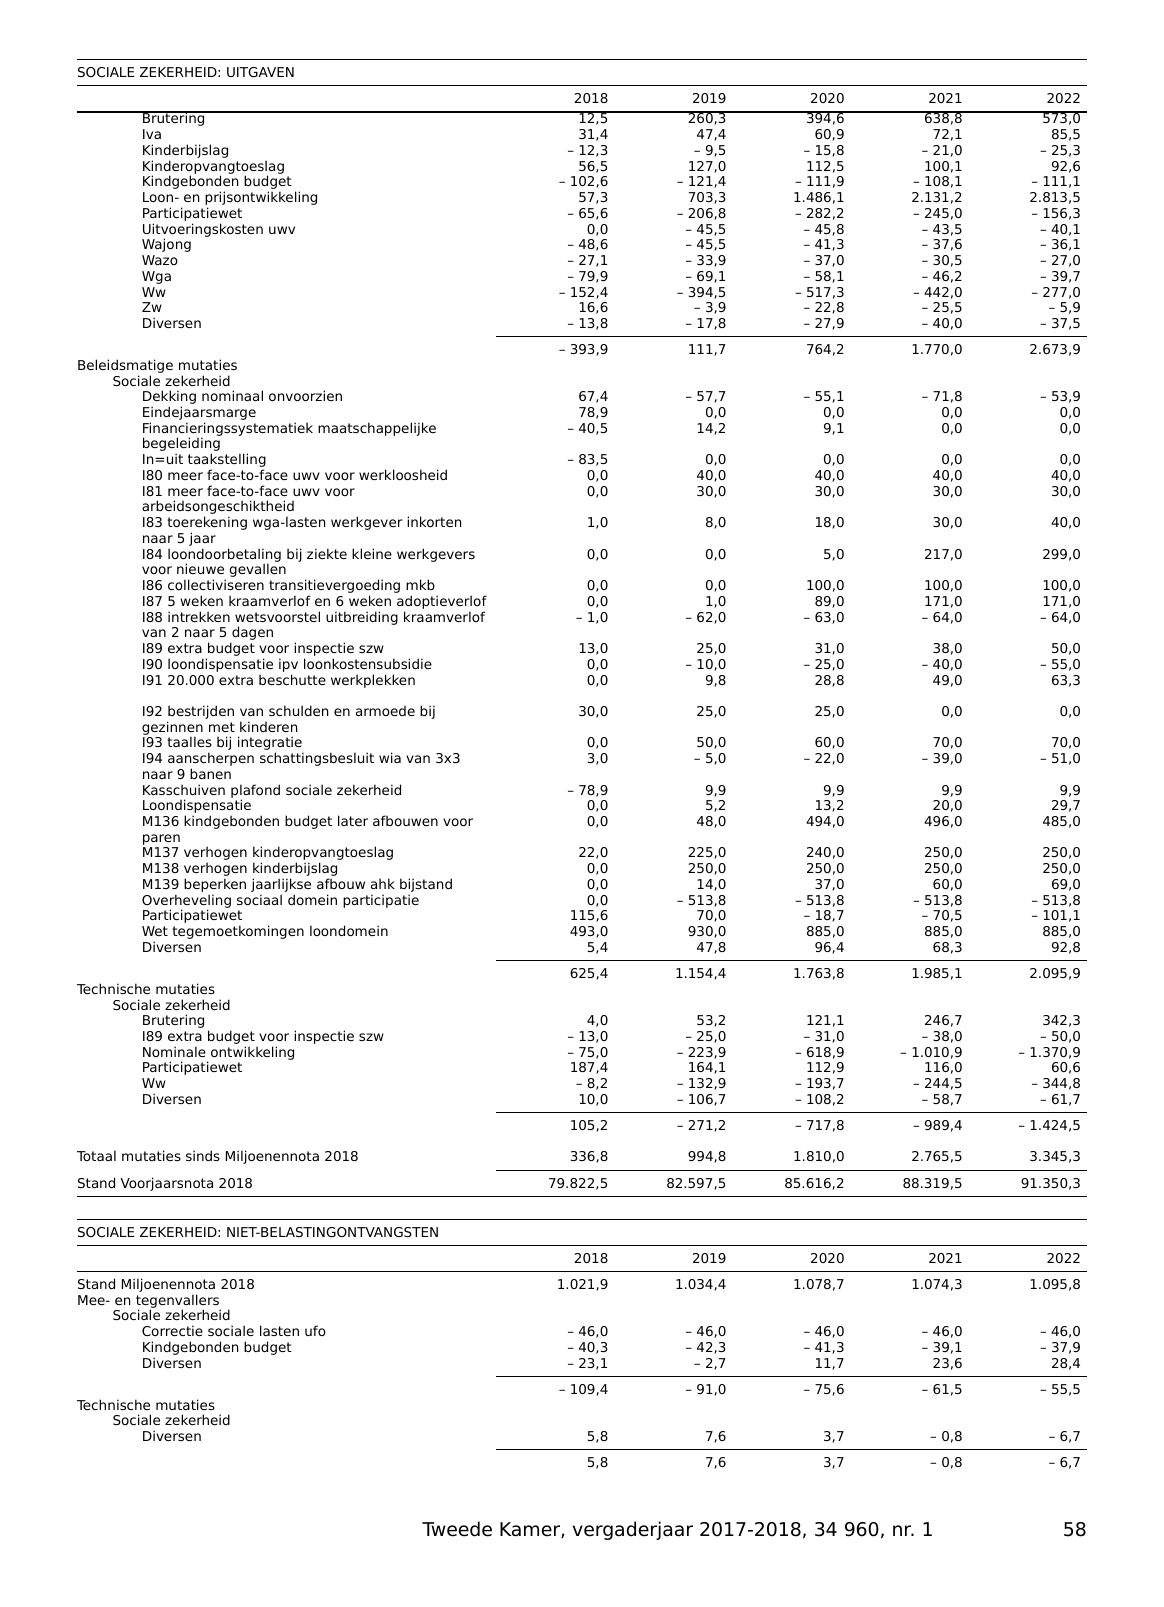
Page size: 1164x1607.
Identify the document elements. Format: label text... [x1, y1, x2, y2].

table_cell 0,0 [850, 421, 968, 452]
table_cell 31,0 [732, 641, 850, 657]
table_cell – 50,0 [969, 1029, 1087, 1044]
table_cell [850, 688, 968, 704]
table_cell 342,3 [969, 1013, 1087, 1029]
table_cell 0,0 [614, 546, 732, 578]
table_cell – 394,5 [614, 284, 732, 300]
table_cell [106, 1134, 136, 1149]
table_cell 2.095,9 [969, 961, 1087, 982]
table_cell – 40,1 [969, 221, 1087, 237]
table_cell 0,0 [496, 221, 614, 237]
table_cell 5,2 [614, 798, 732, 814]
table_cell – 39,0 [850, 751, 968, 782]
table_cell – 442,0 [850, 284, 968, 300]
table_cell 30,0 [496, 704, 614, 735]
table_cell – 46,0 [496, 1324, 614, 1340]
table_cell 1.763,8 [732, 961, 850, 982]
table_cell [106, 468, 136, 483]
table_cell 225,0 [614, 845, 732, 861]
table_cell – 13,8 [496, 316, 614, 336]
table_cell [136, 1376, 496, 1397]
table_cell Participatiewet [136, 1060, 496, 1076]
table_cell Kinderbijslag [136, 143, 496, 158]
table_cell [77, 1076, 106, 1092]
table_cell 394,6 [732, 113, 850, 127]
table_cell [496, 358, 614, 373]
table_cell 764,2 [732, 337, 850, 358]
table_cell Kinderopvangtoeslag [136, 159, 496, 174]
table_cell 2022 [969, 1246, 1087, 1271]
table_cell – 108,2 [732, 1092, 850, 1112]
table_cell – 46,0 [969, 1324, 1087, 1340]
table_cell 88.319,5 [850, 1171, 968, 1196]
table_cell I92 bestrijden van schulden en armoede bij gezinnen met kinderen [136, 704, 496, 735]
table_cell 38,0 [850, 641, 968, 657]
table_cell – 10,0 [614, 657, 732, 672]
table_cell 0,0 [496, 861, 614, 877]
table_cell – 1.424,5 [969, 1113, 1087, 1133]
table_cell 930,0 [614, 924, 732, 940]
table_cell – 40,5 [496, 421, 614, 452]
table_cell 0,0 [496, 657, 614, 672]
table_cell – 78,9 [496, 783, 614, 798]
table_cell – 244,5 [850, 1076, 968, 1092]
table_cell 250,0 [614, 861, 732, 877]
table_cell [77, 672, 106, 688]
table_cell 2018 [496, 1246, 614, 1271]
table_cell [77, 1013, 106, 1029]
table_cell – 51,0 [969, 751, 1087, 782]
table_cell [77, 374, 106, 389]
table_cell [496, 1397, 614, 1413]
table_cell – 132,9 [614, 1076, 732, 1092]
table_cell [77, 221, 106, 237]
table_cell – 30,5 [850, 253, 968, 269]
table_cell 100,1 [850, 159, 968, 174]
table_cell 0,0 [496, 578, 614, 594]
table_cell [77, 546, 106, 578]
table_cell 625,4 [496, 961, 614, 982]
table_cell 1.021,9 [496, 1272, 614, 1292]
table_cell – 108,1 [850, 174, 968, 190]
table_cell Sociale zekerheid [106, 1308, 496, 1324]
table_cell 85,5 [969, 127, 1087, 143]
table_cell – 41,3 [732, 237, 850, 253]
table_cell – 43,5 [850, 221, 968, 237]
table_cell [969, 997, 1087, 1013]
table_cell 703,3 [614, 190, 732, 206]
table_cell [732, 1293, 850, 1308]
table_cell [106, 143, 136, 158]
table_cell Diversen [136, 316, 496, 336]
table_cell I86 collectiviseren transitievergoeding mkb [136, 578, 496, 594]
table_cell 25,0 [614, 704, 732, 735]
table_cell – 38,0 [850, 1029, 968, 1044]
table_cell – 15,8 [732, 143, 850, 158]
table_cell 30,0 [850, 484, 968, 515]
table_cell [77, 783, 106, 798]
table_cell 994,8 [614, 1149, 732, 1170]
table_cell Diversen [136, 1092, 496, 1112]
table_cell [732, 688, 850, 704]
table_cell [106, 1092, 136, 1112]
table_cell [136, 688, 496, 704]
table_cell 13,2 [732, 798, 850, 814]
table_cell M138 verhogen kinderbijslag [136, 861, 496, 877]
table_cell 0,0 [850, 704, 968, 735]
table_cell Dekking nominaal onvoorzien [136, 389, 496, 405]
table_cell 2020 [732, 1246, 850, 1271]
table_cell – 37,0 [732, 253, 850, 269]
table_cell 1.154,4 [614, 961, 732, 982]
table_cell 40,0 [969, 468, 1087, 483]
table_cell – 39,1 [850, 1340, 968, 1355]
table_cell [106, 641, 136, 657]
table_header SOCIALE ZEKERHEID: NIET-BELASTINGONTVANGSTEN [77, 1220, 1087, 1245]
table_cell [77, 143, 106, 158]
table_cell [496, 1134, 614, 1149]
table_cell 0,0 [496, 814, 614, 845]
table_cell [106, 113, 136, 127]
table_cell [732, 358, 850, 373]
table_cell [969, 1308, 1087, 1324]
table_cell Sociale zekerheid [106, 374, 496, 389]
table_cell – 25,3 [969, 143, 1087, 158]
table_cell [969, 982, 1087, 997]
table_cell – 1.010,9 [850, 1045, 968, 1060]
table_cell 16,6 [496, 300, 614, 316]
table_cell 85.616,2 [732, 1171, 850, 1196]
table_cell 885,0 [732, 924, 850, 940]
table_cell 29,7 [969, 798, 1087, 814]
table_cell [850, 1293, 968, 1308]
table_cell 50,0 [614, 735, 732, 751]
table_cell Mee- en tegenvallers [77, 1293, 496, 1308]
table_cell I87 5 weken kraamverlof en 6 weken adoptieverlof [136, 594, 496, 609]
table_cell – 513,8 [614, 893, 732, 908]
table_cell – 8,2 [496, 1076, 614, 1092]
table_cell 40,0 [614, 468, 732, 483]
table_cell [969, 1397, 1087, 1413]
table_cell [106, 546, 136, 578]
table_cell [106, 405, 136, 421]
table_cell 164,1 [614, 1060, 732, 1076]
table_cell [77, 421, 106, 452]
table_cell [77, 1355, 106, 1376]
table_cell [106, 159, 136, 174]
table_cell [106, 1060, 136, 1076]
table_cell – 193,7 [732, 1076, 850, 1092]
table_cell 53,2 [614, 1013, 732, 1029]
table_cell [850, 1397, 968, 1413]
table_cell [106, 751, 136, 782]
table_cell 0,0 [496, 594, 614, 609]
table_cell 72,1 [850, 127, 968, 143]
table_cell I94 aanscherpen schattingsbesluit wia van 3x3 naar 9 banen [136, 751, 496, 782]
table_cell M136 kindgebonden budget later afbouwen voor paren [136, 814, 496, 845]
table_cell – 57,7 [614, 389, 732, 405]
table_cell 78,9 [496, 405, 614, 421]
table_cell 0,0 [496, 877, 614, 892]
table_cell [77, 893, 106, 908]
table_cell Eindejaarsmarge [136, 405, 496, 421]
table_cell Diversen [136, 1429, 496, 1449]
table_cell 57,3 [496, 190, 614, 206]
table_cell – 223,9 [614, 1045, 732, 1060]
table_cell – 46,0 [732, 1324, 850, 1340]
table_cell 0,0 [496, 893, 614, 908]
table_cell 30,0 [732, 484, 850, 515]
table_cell – 717,8 [732, 1113, 850, 1133]
table_cell – 6,7 [969, 1429, 1087, 1449]
table_cell [496, 688, 614, 704]
table_cell – 75,6 [732, 1377, 850, 1397]
table_cell [77, 452, 106, 468]
table_cell – 245,0 [850, 206, 968, 221]
table_cell 9,1 [732, 421, 850, 452]
table_cell [136, 336, 496, 358]
table_cell [77, 174, 106, 190]
table_cell [732, 1397, 850, 1413]
table_cell – 64,0 [969, 609, 1087, 641]
table_cell [106, 578, 136, 594]
table_cell [496, 374, 614, 389]
table_cell [106, 1076, 136, 1092]
table_cell 1.078,7 [732, 1272, 850, 1292]
table_cell 100,0 [850, 578, 968, 594]
table_cell – 22,0 [732, 751, 850, 782]
table_cell [77, 1324, 106, 1340]
table_cell [496, 982, 614, 997]
table_cell [77, 1029, 106, 1044]
table_cell 111,7 [614, 337, 732, 358]
table_cell 30,0 [850, 515, 968, 546]
table_cell Nominale ontwikkeling [136, 1045, 496, 1060]
table_cell Stand Miljoenennota 2018 [77, 1272, 496, 1292]
table_cell [614, 1293, 732, 1308]
table_cell 573,0 [969, 113, 1087, 127]
table_cell [77, 924, 106, 940]
table_cell – 344,8 [969, 1076, 1087, 1092]
table_cell [77, 688, 106, 704]
table_cell – 55,1 [732, 389, 850, 405]
table_cell [614, 997, 732, 1013]
table_cell 5,4 [496, 940, 614, 960]
table_cell – 102,6 [496, 174, 614, 190]
table_cell – 989,4 [850, 1113, 968, 1133]
table_cell [106, 206, 136, 221]
table_cell 1,0 [614, 594, 732, 609]
table_cell [106, 908, 136, 924]
table_cell [77, 657, 106, 672]
table_cell – 9,5 [614, 143, 732, 158]
table_cell – 121,4 [614, 174, 732, 190]
table_cell – 111,1 [969, 174, 1087, 190]
table_cell [106, 1340, 136, 1355]
table_cell 1.074,3 [850, 1272, 968, 1292]
table_cell – 55,5 [969, 1377, 1087, 1397]
table_cell 496,0 [850, 814, 968, 845]
table_cell 5,0 [732, 546, 850, 578]
table_cell 7,6 [614, 1450, 732, 1471]
table_cell – 40,3 [496, 1340, 614, 1355]
table_cell [106, 421, 136, 452]
table_cell Kindgebonden budget [136, 1340, 496, 1355]
table_cell [106, 221, 136, 237]
table_cell 12,5 [496, 113, 614, 127]
table_cell [496, 1413, 614, 1429]
table_cell – 40,0 [850, 657, 968, 672]
table_cell [77, 159, 106, 174]
table_cell I81 meer face-to-face uwv voor arbeidsongeschiktheid [136, 484, 496, 515]
table_cell 28,8 [732, 672, 850, 688]
table_cell Kindgebonden budget [136, 174, 496, 190]
table_cell [77, 1092, 106, 1112]
table_cell [77, 1060, 106, 1076]
table_cell Kasschuiven plafond sociale zekerheid [136, 783, 496, 798]
table_cell – 27,9 [732, 316, 850, 336]
table_cell Technische mutaties [77, 982, 496, 997]
table_cell 0,0 [850, 405, 968, 421]
table_cell 13,0 [496, 641, 614, 657]
table_cell 40,0 [850, 468, 968, 483]
table_cell [77, 877, 106, 892]
table_cell 14,0 [614, 877, 732, 892]
table_cell Loondispensatie [136, 798, 496, 814]
table_cell – 101,1 [969, 908, 1087, 924]
table_cell [106, 1376, 136, 1397]
table_cell 100,0 [969, 578, 1087, 594]
table_cell 9,9 [969, 783, 1087, 798]
table_cell – 39,7 [969, 269, 1087, 284]
table_cell Wga [136, 269, 496, 284]
table_cell – 61,7 [969, 1092, 1087, 1112]
table_cell 250,0 [969, 845, 1087, 861]
table_cell – 5,0 [614, 751, 732, 782]
table_cell [106, 1324, 136, 1340]
table_cell [614, 1413, 732, 1429]
table_cell 28,4 [969, 1355, 1087, 1376]
table_cell 2022 [969, 86, 1087, 111]
table_cell 8,0 [614, 515, 732, 546]
table_cell [77, 578, 106, 594]
table_cell Wet tegemoetkomingen loondomein [136, 924, 496, 940]
table_cell [106, 1429, 136, 1449]
table_cell I89 extra budget voor inspectie szw [136, 1029, 496, 1044]
table_cell – 65,6 [496, 206, 614, 221]
table_cell Stand Voorjaarsnota 2018 [77, 1170, 496, 1196]
table_cell Sociale zekerheid [106, 1413, 496, 1429]
table_cell 1.486,1 [732, 190, 850, 206]
table_cell Financieringssystematiek maatschappelijke begeleiding [136, 421, 496, 452]
table_cell 70,0 [969, 735, 1087, 751]
table_cell 96,4 [732, 940, 850, 960]
table_cell 885,0 [969, 924, 1087, 940]
table_cell 89,0 [732, 594, 850, 609]
table_cell [106, 389, 136, 405]
table_cell [106, 672, 136, 688]
table_cell Diversen [136, 940, 496, 960]
table_cell M139 beperken jaarlijkse afbouw ahk bijstand [136, 877, 496, 892]
table_cell 105,2 [496, 1113, 614, 1133]
table_cell [77, 389, 106, 405]
table_cell Brutering [136, 1013, 496, 1029]
table_cell 246,7 [850, 1013, 968, 1029]
table_cell [732, 997, 850, 1013]
table_cell 5,8 [496, 1429, 614, 1449]
table_cell – 36,1 [969, 237, 1087, 253]
table_cell 47,8 [614, 940, 732, 960]
table_cell – 61,5 [850, 1377, 968, 1397]
table_cell [77, 1045, 106, 1060]
table_cell – 37,5 [969, 316, 1087, 336]
table_cell [136, 960, 496, 982]
table_cell 2.813,5 [969, 190, 1087, 206]
table_cell [77, 735, 106, 751]
table_cell – 46,0 [614, 1324, 732, 1340]
table_cell 14,2 [614, 421, 732, 452]
table_cell [77, 641, 106, 657]
table_cell [106, 924, 136, 940]
table_cell – 513,8 [969, 893, 1087, 908]
table_cell [969, 374, 1087, 389]
table_cell [77, 284, 106, 300]
table_cell 485,0 [969, 814, 1087, 845]
table_cell Totaal mutaties sinds Miljoenennota 2018 [77, 1149, 496, 1170]
table_cell 100,0 [732, 578, 850, 594]
table_cell 250,0 [850, 861, 968, 877]
table_cell [77, 515, 106, 546]
table_cell 0,0 [496, 468, 614, 483]
table_cell [732, 982, 850, 997]
table_cell [106, 960, 136, 982]
table_cell 1.095,8 [969, 1272, 1087, 1292]
table_cell 3,7 [732, 1450, 850, 1471]
table_cell [106, 594, 136, 609]
table_cell 2021 [850, 86, 968, 111]
table_cell 63,3 [969, 672, 1087, 688]
table_cell – 27,0 [969, 253, 1087, 269]
table_cell [614, 1134, 732, 1149]
table_cell Uitvoeringskosten uwv [136, 221, 496, 237]
table_cell 20,0 [850, 798, 968, 814]
table_cell – 23,1 [496, 1355, 614, 1376]
table_cell [77, 1340, 106, 1355]
table_cell [77, 190, 106, 206]
table_cell 50,0 [969, 641, 1087, 657]
table_cell Sociale zekerheid [106, 997, 496, 1013]
table_cell 30,0 [969, 484, 1087, 515]
table_cell 217,0 [850, 546, 968, 578]
table_cell – 69,1 [614, 269, 732, 284]
table_cell 0,0 [496, 735, 614, 751]
table_cell – 91,0 [614, 1377, 732, 1397]
table_cell 79.822,5 [496, 1171, 614, 1196]
table_cell 31,4 [496, 127, 614, 143]
table_cell 25,0 [614, 641, 732, 657]
table_cell Technische mutaties [77, 1397, 496, 1413]
table_cell 9,9 [850, 783, 968, 798]
table_cell – 5,9 [969, 300, 1087, 316]
table_cell [106, 1355, 136, 1376]
table_cell [77, 845, 106, 861]
table_cell – 106,7 [614, 1092, 732, 1112]
table_cell [77, 300, 106, 316]
table_cell – 41,3 [732, 1340, 850, 1355]
table_cell – 513,8 [732, 893, 850, 908]
table_cell [106, 940, 136, 960]
table_cell – 40,0 [850, 316, 968, 336]
table_cell [850, 997, 968, 1013]
table_cell 1.034,4 [614, 1272, 732, 1292]
table_cell [106, 1112, 136, 1133]
table_cell [77, 1429, 106, 1449]
table_cell – 0,8 [850, 1450, 968, 1471]
table_cell [106, 609, 136, 641]
table_cell [106, 1449, 136, 1471]
table_cell – 13,0 [496, 1029, 614, 1044]
table_cell [969, 688, 1087, 704]
table_cell [77, 1449, 106, 1471]
table_cell [106, 127, 136, 143]
table_cell [136, 1134, 496, 1149]
table_cell – 393,9 [496, 337, 614, 358]
table_cell 0,0 [496, 546, 614, 578]
table_cell 67,4 [496, 389, 614, 405]
table_cell [614, 688, 732, 704]
table_cell [850, 1413, 968, 1429]
table_cell In=uit taakstelling [136, 452, 496, 468]
table_cell 171,0 [969, 594, 1087, 609]
table_cell – 25,0 [614, 1029, 732, 1044]
table_cell [77, 484, 106, 515]
table_cell [106, 861, 136, 877]
table_cell 0,0 [614, 405, 732, 421]
table_cell 250,0 [732, 861, 850, 877]
table_cell [77, 269, 106, 284]
table_cell – 46,0 [850, 1324, 968, 1340]
table_cell 0,0 [614, 452, 732, 468]
table_cell – 152,4 [496, 284, 614, 300]
table_cell I84 loondoorbetaling bij ziekte kleine werkgevers voor nieuwe gevallen [136, 546, 496, 578]
table_cell [496, 1308, 614, 1324]
table_cell 3.345,3 [969, 1149, 1087, 1170]
table_cell 0,0 [969, 452, 1087, 468]
table_cell [106, 336, 136, 358]
table_cell – 75,0 [496, 1045, 614, 1060]
table_cell [77, 609, 106, 641]
table_cell [106, 300, 136, 316]
table_cell [732, 1308, 850, 1324]
table_cell I91 20.000 extra beschutte werkplekken [136, 672, 496, 688]
table_cell [136, 1449, 496, 1471]
table_cell 260,3 [614, 113, 732, 127]
table_cell 0,0 [969, 704, 1087, 735]
table_cell – 22,8 [732, 300, 850, 316]
table_cell [77, 960, 106, 982]
table_cell – 21,0 [850, 143, 968, 158]
table_cell [106, 316, 136, 336]
table_cell 60,9 [732, 127, 850, 143]
table_cell – 37,6 [850, 237, 968, 253]
table_cell – 70,5 [850, 908, 968, 924]
table_cell 2019 [614, 1246, 732, 1271]
table_cell – 63,0 [732, 609, 850, 641]
table_cell Overheveling sociaal domein participatie [136, 893, 496, 908]
table_cell 250,0 [850, 845, 968, 861]
table_cell – 12,3 [496, 143, 614, 158]
table_cell [106, 174, 136, 190]
table_cell [77, 1413, 106, 1429]
table_cell [106, 845, 136, 861]
table_cell [106, 1045, 136, 1060]
table_cell Wajong [136, 237, 496, 253]
table_cell [106, 893, 136, 908]
table_cell 69,0 [969, 877, 1087, 892]
table_cell [106, 237, 136, 253]
table_cell Loon- en prijsontwikkeling [136, 190, 496, 206]
table_cell Participatiewet [136, 908, 496, 924]
table_cell Beleidsmatige mutaties [77, 358, 496, 373]
table_cell – 2,7 [614, 1355, 732, 1376]
table_cell – 156,3 [969, 206, 1087, 221]
table_cell – 25,0 [732, 657, 850, 672]
table_cell 250,0 [969, 861, 1087, 877]
table_cell 92,8 [969, 940, 1087, 960]
table_cell 0,0 [969, 421, 1087, 452]
table_cell – 48,6 [496, 237, 614, 253]
table_cell 493,0 [496, 924, 614, 940]
table_cell 187,4 [496, 1060, 614, 1076]
table_cell – 0,8 [850, 1429, 968, 1449]
table_cell 0,0 [732, 405, 850, 421]
table_cell 82.597,5 [614, 1171, 732, 1196]
table_cell 2018 [496, 86, 614, 111]
table_cell [77, 237, 106, 253]
table_cell I83 toerekening wga-lasten werkgever inkorten naar 5 jaar [136, 515, 496, 546]
table_cell 2021 [850, 1246, 968, 1271]
table_cell Diversen [136, 1355, 496, 1376]
table_cell – 111,9 [732, 174, 850, 190]
table_cell 112,5 [732, 159, 850, 174]
table_cell [77, 751, 106, 782]
table_cell 40,0 [969, 515, 1087, 546]
table_cell [969, 1134, 1087, 1149]
table_cell I90 loondispensatie ipv loonkostensubsidie [136, 657, 496, 672]
table_cell I89 extra budget voor inspectie szw [136, 641, 496, 657]
table_cell 0,0 [496, 484, 614, 515]
table_cell – 517,3 [732, 284, 850, 300]
table_cell 49,0 [850, 672, 968, 688]
table_cell – 18,7 [732, 908, 850, 924]
table_cell [106, 798, 136, 814]
table_cell [850, 982, 968, 997]
table_cell 0,0 [732, 452, 850, 468]
table_cell [77, 1134, 106, 1149]
table_cell [77, 127, 106, 143]
table_cell [106, 877, 136, 892]
table_cell [106, 1029, 136, 1044]
table_cell 0,0 [496, 672, 614, 688]
table_cell – 27,1 [496, 253, 614, 269]
table_cell 60,0 [850, 877, 968, 892]
table_cell [106, 452, 136, 468]
table_cell 11,7 [732, 1355, 850, 1376]
table_cell [77, 253, 106, 269]
table_cell – 33,9 [614, 253, 732, 269]
table_cell 68,3 [850, 940, 968, 960]
table_cell – 53,9 [969, 389, 1087, 405]
table_cell [496, 1293, 614, 1308]
table_cell [106, 688, 136, 704]
table_cell 3,7 [732, 1429, 850, 1449]
table_cell 70,0 [850, 735, 968, 751]
table_cell – 31,0 [732, 1029, 850, 1044]
table_cell – 37,9 [969, 1340, 1087, 1355]
table_cell [77, 405, 106, 421]
table_cell [106, 657, 136, 672]
table_cell 92,6 [969, 159, 1087, 174]
table_cell – 1.370,9 [969, 1045, 1087, 1060]
table_cell [732, 1413, 850, 1429]
table_cell 638,8 [850, 113, 968, 127]
table_cell 1.770,0 [850, 337, 968, 358]
table_cell – 1,0 [496, 609, 614, 641]
table_cell 25,0 [732, 704, 850, 735]
table_cell [496, 997, 614, 1013]
table_cell 23,6 [850, 1355, 968, 1376]
table_cell [77, 1246, 496, 1271]
table_cell Brutering [136, 113, 496, 127]
table_cell – 45,8 [732, 221, 850, 237]
table_cell 240,0 [732, 845, 850, 861]
table_cell Correctie sociale lasten ufo [136, 1324, 496, 1340]
table_cell Iva [136, 127, 496, 143]
table_cell [969, 1293, 1087, 1308]
table_cell [732, 1134, 850, 1149]
table_cell [106, 814, 136, 845]
table_cell 116,0 [850, 1060, 968, 1076]
table_cell [969, 358, 1087, 373]
table_cell 0,0 [850, 452, 968, 468]
table_cell 112,9 [732, 1060, 850, 1076]
table_cell 18,0 [732, 515, 850, 546]
table_cell 0,0 [614, 578, 732, 594]
table_header SOCIALE ZEKERHEID: UITGAVEN [77, 60, 1087, 85]
table_cell [850, 358, 968, 373]
table_cell Zw [136, 300, 496, 316]
table_cell [106, 783, 136, 798]
table_cell 2020 [732, 86, 850, 111]
table_cell – 25,5 [850, 300, 968, 316]
table_cell – 55,0 [969, 657, 1087, 672]
table_cell 91.350,3 [969, 1171, 1087, 1196]
table_cell 60,0 [732, 735, 850, 751]
table_cell [106, 253, 136, 269]
table_cell 0,0 [969, 405, 1087, 421]
table_cell – 618,9 [732, 1045, 850, 1060]
table_cell 2.673,9 [969, 337, 1087, 358]
table_cell – 277,0 [969, 284, 1087, 300]
table_cell 127,0 [614, 159, 732, 174]
table_cell 0,0 [496, 798, 614, 814]
table_cell 336,8 [496, 1149, 614, 1170]
table_cell [850, 1134, 968, 1149]
table_cell [77, 1112, 106, 1133]
table_cell [614, 1397, 732, 1413]
table_cell [77, 814, 106, 845]
table_cell [850, 1308, 968, 1324]
table_cell 60,6 [969, 1060, 1087, 1076]
table_cell 2019 [614, 86, 732, 111]
table_cell – 513,8 [850, 893, 968, 908]
table_cell [106, 704, 136, 735]
table_cell 1.985,1 [850, 961, 968, 982]
table_cell 1,0 [496, 515, 614, 546]
table_cell [77, 1376, 106, 1397]
table_cell 115,6 [496, 908, 614, 924]
table_cell 56,5 [496, 159, 614, 174]
table_cell – 3,9 [614, 300, 732, 316]
table_cell [77, 594, 106, 609]
table_cell [77, 861, 106, 877]
table_cell [77, 468, 106, 483]
table_cell 37,0 [732, 877, 850, 892]
table_cell M137 verhogen kinderopvangtoeslag [136, 845, 496, 861]
table_cell 9,9 [732, 783, 850, 798]
table_cell [77, 336, 106, 358]
table_cell [106, 1013, 136, 1029]
table_cell – 83,5 [496, 452, 614, 468]
table_cell 885,0 [850, 924, 968, 940]
table_cell – 206,8 [614, 206, 732, 221]
table_cell [106, 269, 136, 284]
table_cell [77, 316, 106, 336]
table_cell 1.810,0 [732, 1149, 850, 1170]
table_cell [614, 1308, 732, 1324]
table_cell Ww [136, 284, 496, 300]
table_cell 48,0 [614, 814, 732, 845]
table_cell – 71,8 [850, 389, 968, 405]
table_cell – 45,5 [614, 237, 732, 253]
table_cell [106, 284, 136, 300]
table_cell – 58,1 [732, 269, 850, 284]
table_cell 40,0 [732, 468, 850, 483]
table_cell – 64,0 [850, 609, 968, 641]
table_cell 2.131,2 [850, 190, 968, 206]
table_cell – 271,2 [614, 1113, 732, 1133]
table_cell 299,0 [969, 546, 1087, 578]
table_cell [136, 1112, 496, 1133]
table_cell 7,6 [614, 1429, 732, 1449]
table_cell [614, 374, 732, 389]
table_cell 121,1 [732, 1013, 850, 1029]
table_cell [969, 1413, 1087, 1429]
table_cell [77, 940, 106, 960]
table_cell 2.765,5 [850, 1149, 968, 1170]
table_cell [732, 374, 850, 389]
table_cell – 58,7 [850, 1092, 968, 1112]
table_cell 9,8 [614, 672, 732, 688]
table_cell [77, 704, 106, 735]
table_cell I93 taalles bij integratie [136, 735, 496, 751]
table_cell – 62,0 [614, 609, 732, 641]
table_cell – 42,3 [614, 1340, 732, 1355]
table_cell 47,4 [614, 127, 732, 143]
table_cell 70,0 [614, 908, 732, 924]
table_cell [77, 997, 106, 1013]
table_cell I88 intrekken wetsvoorstel uitbreiding kraamverlof van 2 naar 5 dagen [136, 609, 496, 641]
table_cell [106, 515, 136, 546]
table_cell [77, 86, 496, 111]
table_cell I80 meer face-to-face uwv voor werkloosheid [136, 468, 496, 483]
table_cell Ww [136, 1076, 496, 1092]
table_cell – 79,9 [496, 269, 614, 284]
table_cell [106, 190, 136, 206]
table_cell – 46,2 [850, 269, 968, 284]
table_cell [77, 1308, 106, 1324]
table_cell – 282,2 [732, 206, 850, 221]
table_cell 9,9 [614, 783, 732, 798]
table_cell – 17,8 [614, 316, 732, 336]
table_cell 30,0 [614, 484, 732, 515]
table_cell 171,0 [850, 594, 968, 609]
table_cell – 6,7 [969, 1450, 1087, 1471]
table_cell [106, 735, 136, 751]
table_cell 494,0 [732, 814, 850, 845]
table_cell [77, 206, 106, 221]
table_cell – 109,4 [496, 1377, 614, 1397]
table_cell [850, 374, 968, 389]
table_cell 10,0 [496, 1092, 614, 1112]
table_cell [614, 982, 732, 997]
table_cell Participatiewet [136, 206, 496, 221]
table_cell 5,8 [496, 1450, 614, 1471]
table_cell Wazo [136, 253, 496, 269]
table_cell [77, 798, 106, 814]
table_cell 22,0 [496, 845, 614, 861]
table_cell [614, 358, 732, 373]
table_cell [77, 113, 106, 127]
table_cell 3,0 [496, 751, 614, 782]
table_cell 4,0 [496, 1013, 614, 1029]
table_cell [106, 484, 136, 515]
table_cell [77, 908, 106, 924]
table_cell – 45,5 [614, 221, 732, 237]
